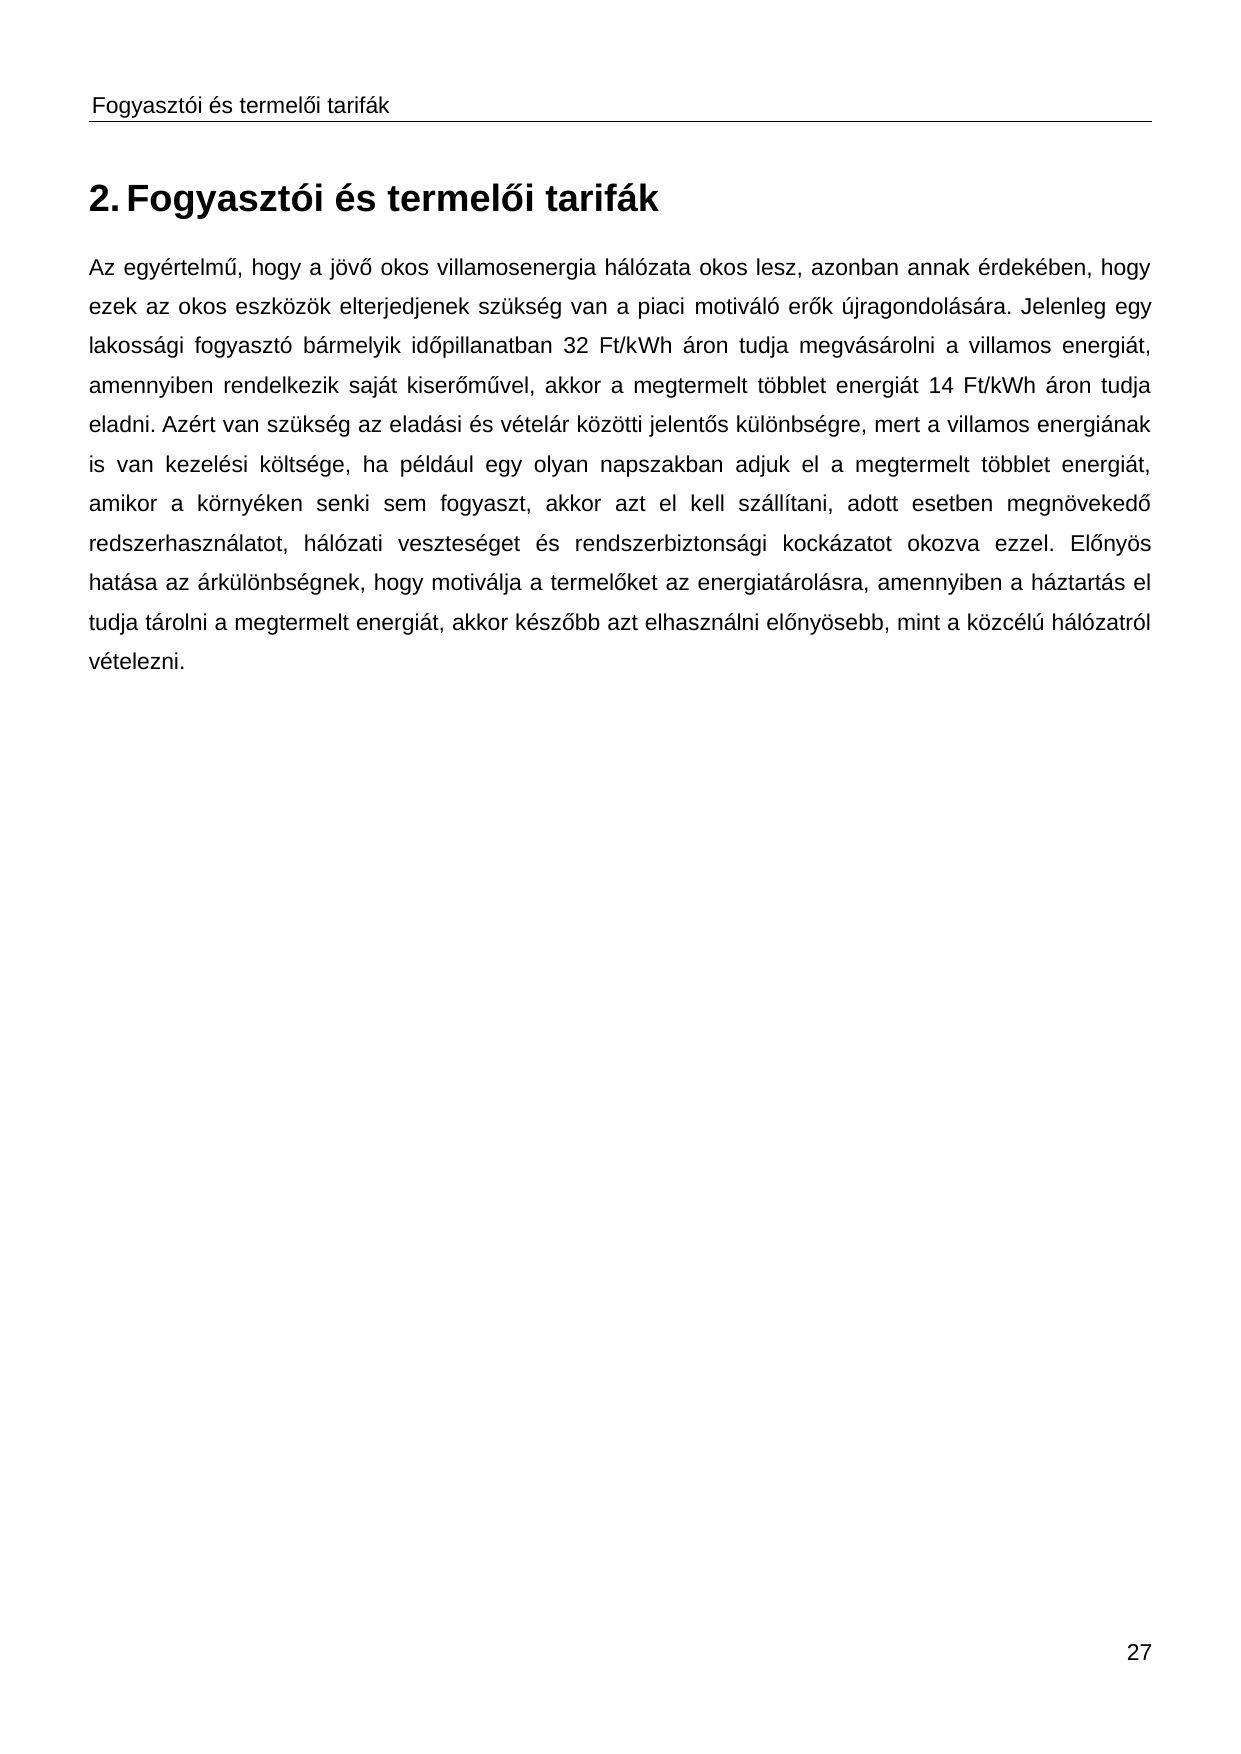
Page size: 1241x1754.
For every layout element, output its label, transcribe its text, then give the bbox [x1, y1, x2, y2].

text Az egyértelmű, hogy a jövő okos villamosenergia hálózata okos lesz, azonban annak érdekében, hogy ezek az okos eszközök elterjedjenek szükség van a piaci motiváló erők újragondolására. Jelenleg egy lakossági fogyasztó bármelyik időpillanatban 32 Ft/kWh áron tudja megvásárolni a villamos energiát, amennyiben rendelkezik saját kiserőművel, akkor a megtermelt többlet energiát 14 Ft/kWh áron tudja eladni. Azért van szükség az eladási és vételár közötti jelentős különbségre, mert a villamos energiának is van kezelési költsége, ha például egy olyan napszakban adjuk el a megtermelt többlet energiát, amikor a környéken senki sem fogyaszt, akkor azt el kell szállítani, adott esetben megnövekedő redszerhasználatot, hálózati veszteséget és rendszerbiztonsági kockázatot okozva ezzel. Előnyös hatása az árkülönbségnek, hogy motiválja a termelőket az energiatárolásra, amennyiben a háztartás el tudja tárolni a megtermelt energiát, akkor készőbb azt elhasználni előnyösebb, mint a közcélú hálózatról vételezni. [88, 253, 1152, 674]
subtitle Fogyasztói és termelői tarifák [88, 176, 1152, 219]
